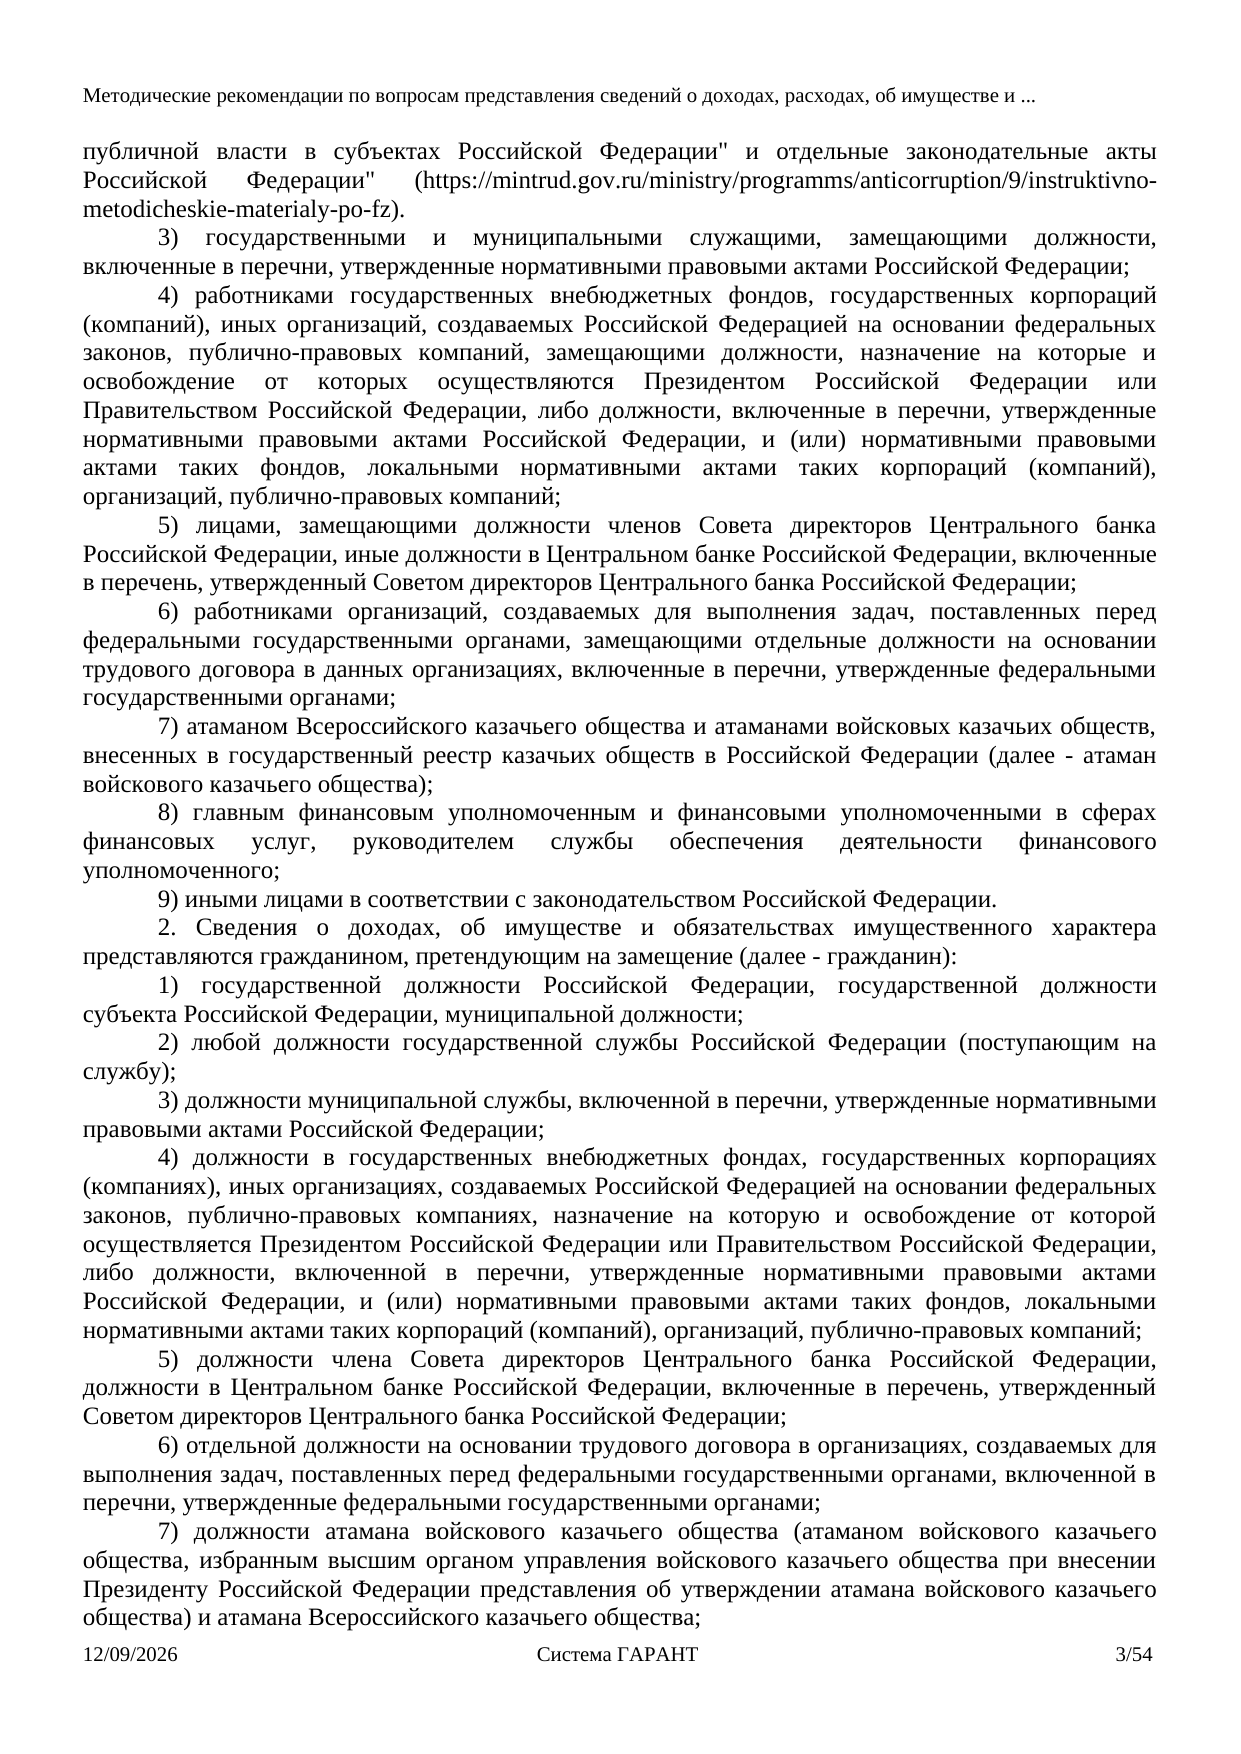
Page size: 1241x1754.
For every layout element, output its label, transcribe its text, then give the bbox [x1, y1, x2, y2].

text 6) отдельной должности на основании трудового договора в организациях, создаваемых для выполнения задач, поставленных перед федеральными государственными органами, включенной в перечни, утвержденные федеральными государственными органами; [83, 1430, 1157, 1516]
text 2. Сведения о доходах, об имуществе и обязательствах имущественного характера представляются гражданином, претендующим на замещение (далее - гражданин): [83, 912, 1157, 970]
text 6) работниками организаций, создаваемых для выполнения задач, поставленных перед федеральными государственными органами, замещающими отдельные должности на основании трудового договора в данных организациях, включенные в перечни, утвержденные федеральными государственными органами; [83, 596, 1157, 711]
text 8) главным финансовым уполномоченным и финансовыми уполномоченными в сферах финансовых услуг, руководителем службы обеспечения деятельности финансового уполномоченного; [83, 797, 1157, 884]
text 4) должности в государственных внебюджетных фондах, государственных корпорациях (компаниях), иных организациях, создаваемых Российской Федерацией на основании федеральных законов, публично-правовых компаниях, назначение на которую и освобождение от которой осуществляется Президентом Российской Федерации или Правительством Российской Федерации, либо должности, включенной в перечни, утвержденные нормативными правовыми актами Российской Федерации, и (или) нормативными правовыми актами таких фондов, локальными нормативными актами таких корпораций (компаний), организаций, публично-правовых компаний; [83, 1142, 1157, 1344]
text 9) иными лицами в соответствии с законодательством Российской Федерации. [83, 884, 1157, 912]
text 7) атаманом Всероссийского казачьего общества и атаманами войсковых казачьих обществ, внесенных в государственный реестр казачьих обществ в Российской Федерации (далее - атаман войскового казачьего общества); [83, 711, 1157, 797]
text 1) государственной должности Российской Федерации, государственной должности субъекта Российской Федерации, муниципальной должности; [83, 970, 1157, 1027]
text 5) лицами, замещающими должности членов Совета директоров Центрального банка Российской Федерации, иные должности в Центральном банке Российской Федерации, включенные в перечень, утвержденный Советом директоров Центрального банка Российской Федерации; [83, 510, 1157, 596]
text 3) государственными и муниципальными служащими, замещающими должности, включенные в перечни, утвержденные нормативными правовыми актами Российской Федерации; [83, 222, 1157, 280]
text 2) любой должности государственной службы Российской Федерации (поступающим на службу); [83, 1027, 1157, 1085]
text 7) должности атамана войскового казачьего общества (атаманом войскового казачьего общества, избранным высшим органом управления войскового казачьего общества при внесении Президенту Российской Федерации представления об утверждении атамана войскового казачьего общества) и атамана Всероссийского казачьего общества; [83, 1516, 1157, 1631]
text 4) работниками государственных внебюджетных фондов, государственных корпораций (компаний), иных организаций, создаваемых Российской Федерацией на основании федеральных законов, публично-правовых компаний, замещающими должности, назначение на которые и освобождение от которых осуществляются Президентом Российской Федерации или Правительством Российской Федерации, либо должности, включенные в перечни, утвержденные нормативными правовыми актами Российской Федерации, и (или) нормативными правовыми актами таких фондов, локальными нормативными актами таких корпораций (компаний), организаций, публично-правовых компаний; [83, 280, 1157, 510]
text публичной власти в субъектах Российской Федерации" и отдельные законодательные акты Российской Федерации" (https://mintrud.gov.ru/ministry/programms/anticorruption/9/instruktivno-metodicheskie-materialy-po-fz). [83, 136, 1157, 222]
text 3) должности муниципальной службы, включенной в перечни, утвержденные нормативными правовыми актами Российской Федерации; [83, 1085, 1157, 1142]
text 5) должности члена Совета директоров Центрального банка Российской Федерации, должности в Центральном банке Российской Федерации, включенные в перечень, утвержденный Советом директоров Центрального банка Российской Федерации; [83, 1344, 1157, 1430]
